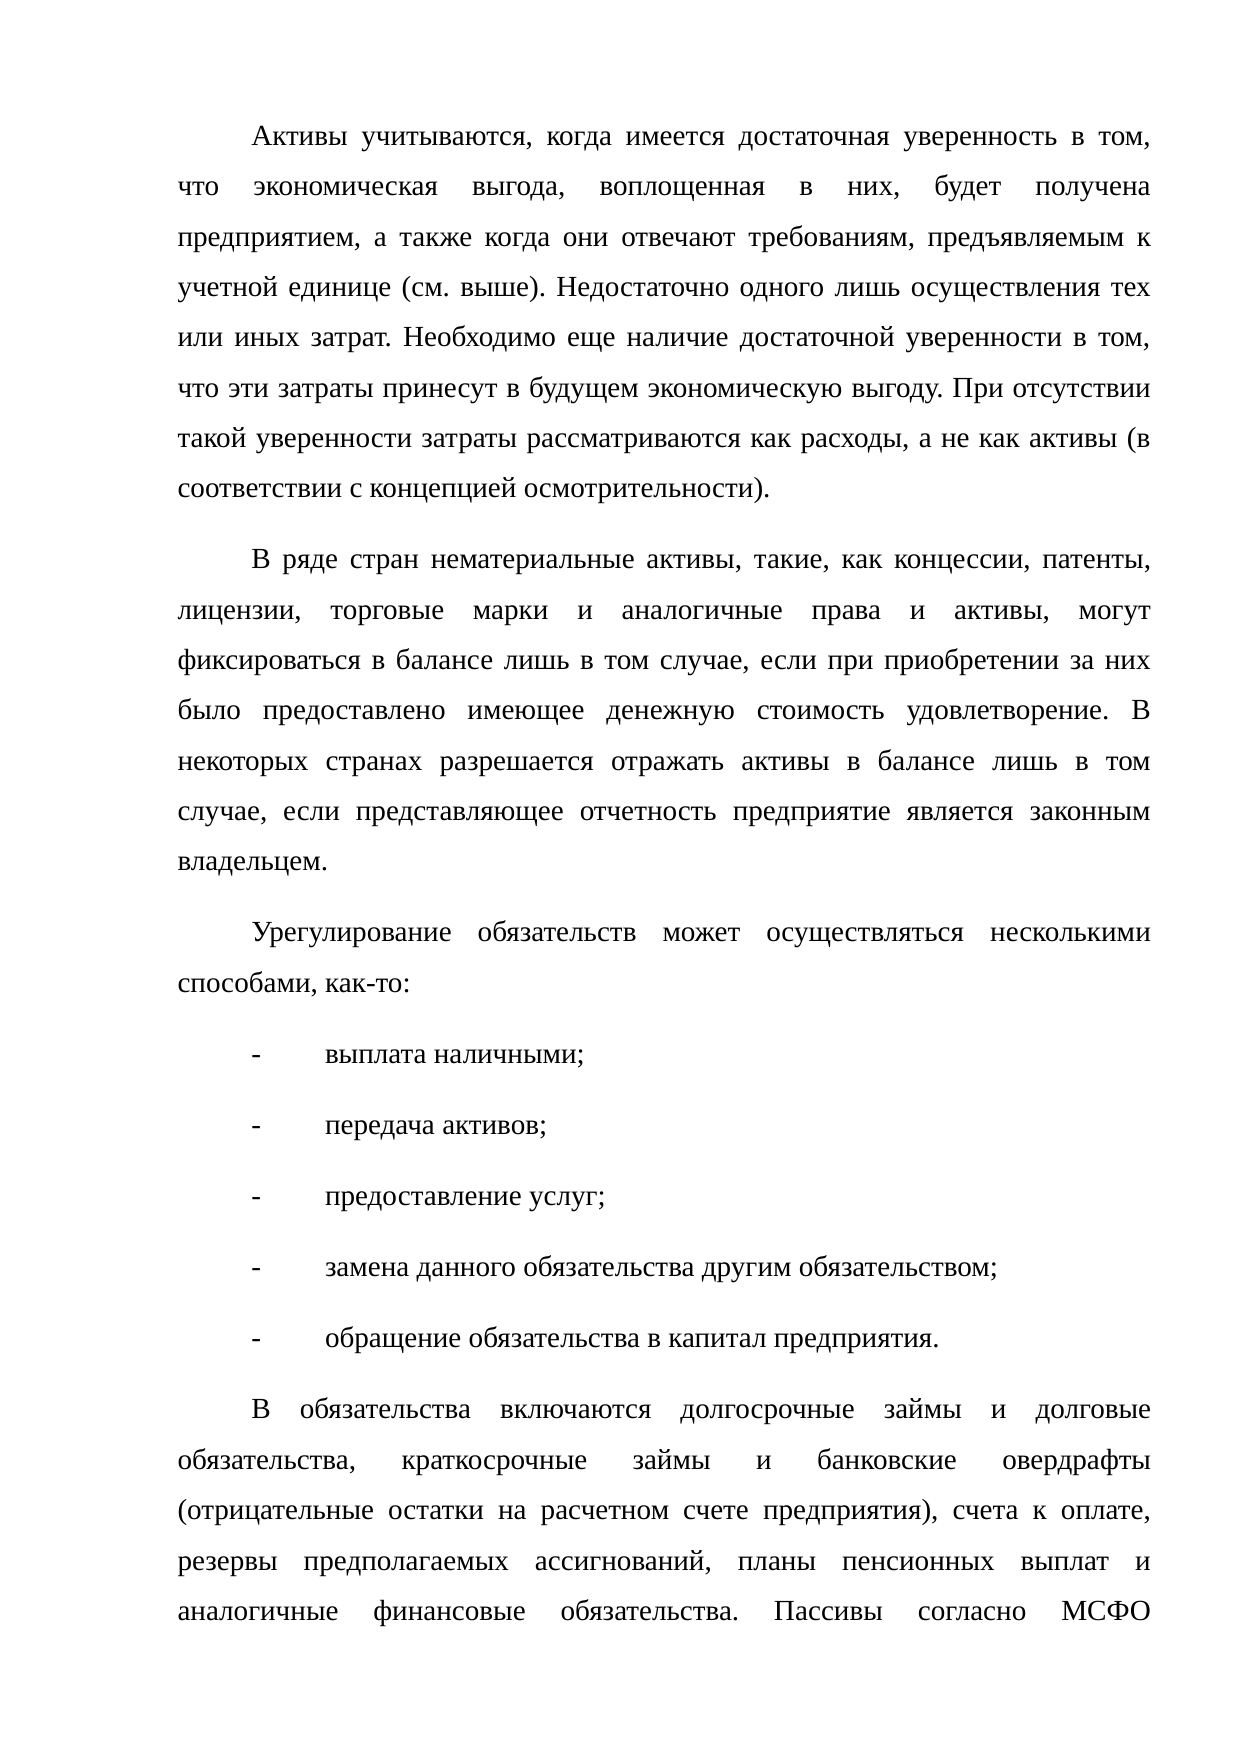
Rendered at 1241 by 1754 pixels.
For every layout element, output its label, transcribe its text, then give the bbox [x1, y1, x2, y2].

list замена данного обязательства другим обязательством; [177, 1249, 1152, 1283]
text В обязательства включаются долгосрочные займы и долговые обязательства, краткосрочные займы и банковские овердрафты (отрицательные остатки на расчетном счете предприятия), счета к оплате, резервы предполагаемых ассигнований, планы пенсионных выплат и аналогичные финансовые обязательства. Пассивы согласно МСФО [177, 1392, 1152, 1626]
list обращение обязательства в капитал предприятия. [177, 1321, 1152, 1354]
list предоставление услуг; [177, 1178, 1152, 1212]
list передача активов; [177, 1107, 1152, 1141]
text Урегулирование обязательств может осуществляться несколькими способами, как-то: [177, 914, 1152, 998]
text Активы учитываются, когда имеется достаточная уверенность в том, что экономическая выгода, воплощенная в них, будет получена предприятием, а также когда они отвечают требованиям, предъявляемым к учетной единице (см. выше). Недостаточно одного лишь осуществления тех или иных затрат. Необходимо еще наличие достаточной уверенности в том, что эти затраты принесут в будущем экономическую выгоду. При отсутствии такой уверенности затраты рассматриваются как расходы, а не как активы (в соответствии с концепцией осмотрительности). [177, 118, 1152, 504]
text В ряде стран нематериальные активы, такие, как концессии, патенты, лицензии, торговые марки и аналогичные права и активы, могут фиксироваться в балансе лишь в том случае, если при приобретении за них было предоставлено имеющее денежную стоимость удовлетворение. В некоторых странах разрешается отражать активы в балансе лишь в том случае, если представляющее отчетность предприятие является законным владельцем. [177, 541, 1152, 877]
list выплата наличными; [177, 1036, 1152, 1069]
